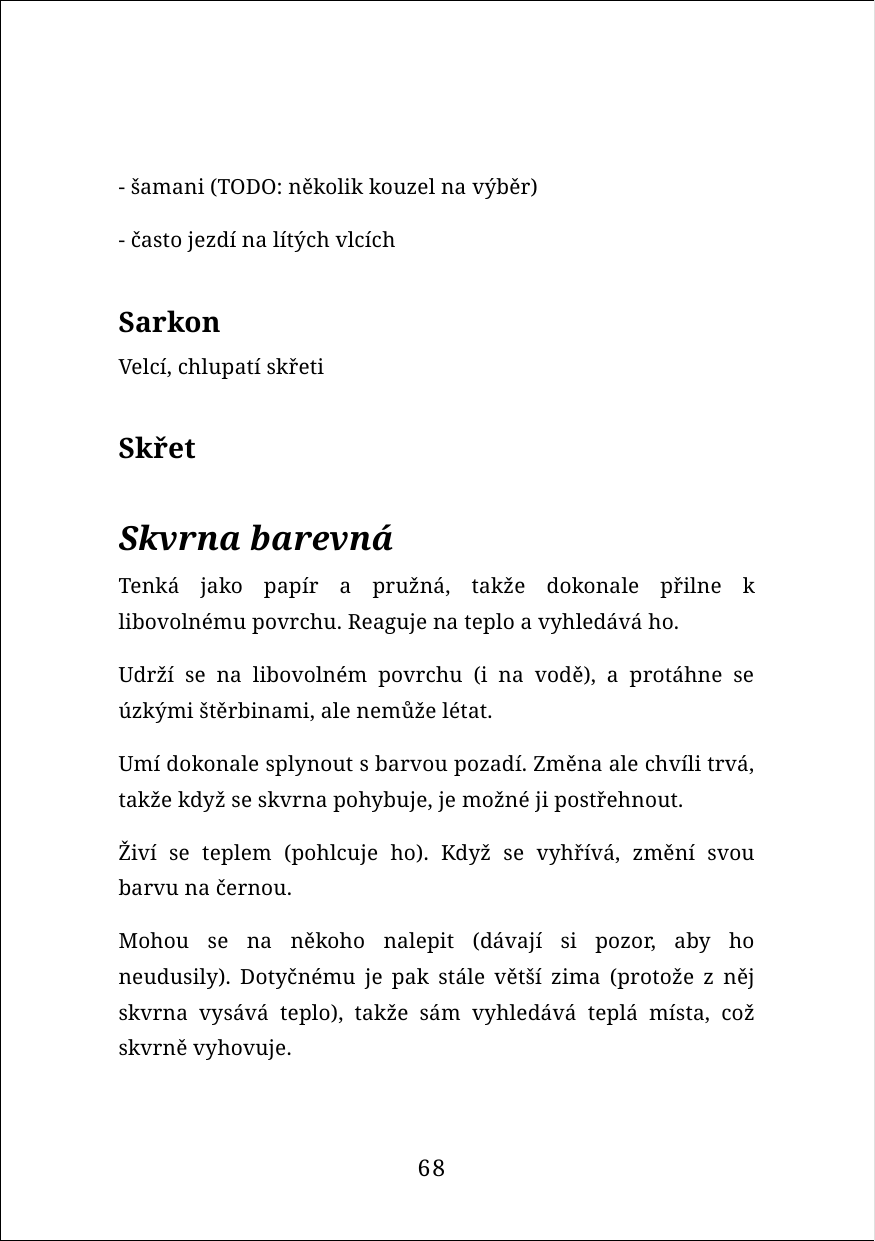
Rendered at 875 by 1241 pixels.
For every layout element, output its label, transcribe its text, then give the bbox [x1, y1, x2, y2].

text Tenká jako papír a pružná, takže dokonale přilne k libovolnému povrchu. Reaguje na teplo a vyhledává ho. [118, 572, 756, 636]
subtitle Skvrna barevná [118, 514, 756, 560]
text - šamani (TODO: několik kouzel na výběr) [118, 172, 756, 200]
text Velcí, chlupatí skřeti [118, 352, 756, 380]
text Umí dokonale splynout s barvou pozadí. Změna ale chvíli trvá, takže když se skvrna pohybuje, je možné ji postřehnout. [118, 749, 756, 813]
text Mohou se na někoho nalepit (dávají si pozor, aby ho neudusily). Dotyčnému je pak stále větší zima (protože z něj skvrna vysává teplo), takže sám vyhledává teplá místa, což skvrně vyhovuje. [118, 927, 756, 1062]
subtitle Sarkon [118, 302, 756, 340]
text - často jezdí na lítých vlcích [118, 225, 756, 253]
text Živí se teplem (pohlcuje ho). Když se vyhřívá, změní svou barvu na černou. [118, 838, 756, 902]
text Udrží se na libovolném povrchu (i na vodě), a protáhne se úzkými štěrbinami, ale nemůže létat. [118, 660, 756, 724]
subtitle Skřet [118, 429, 756, 467]
